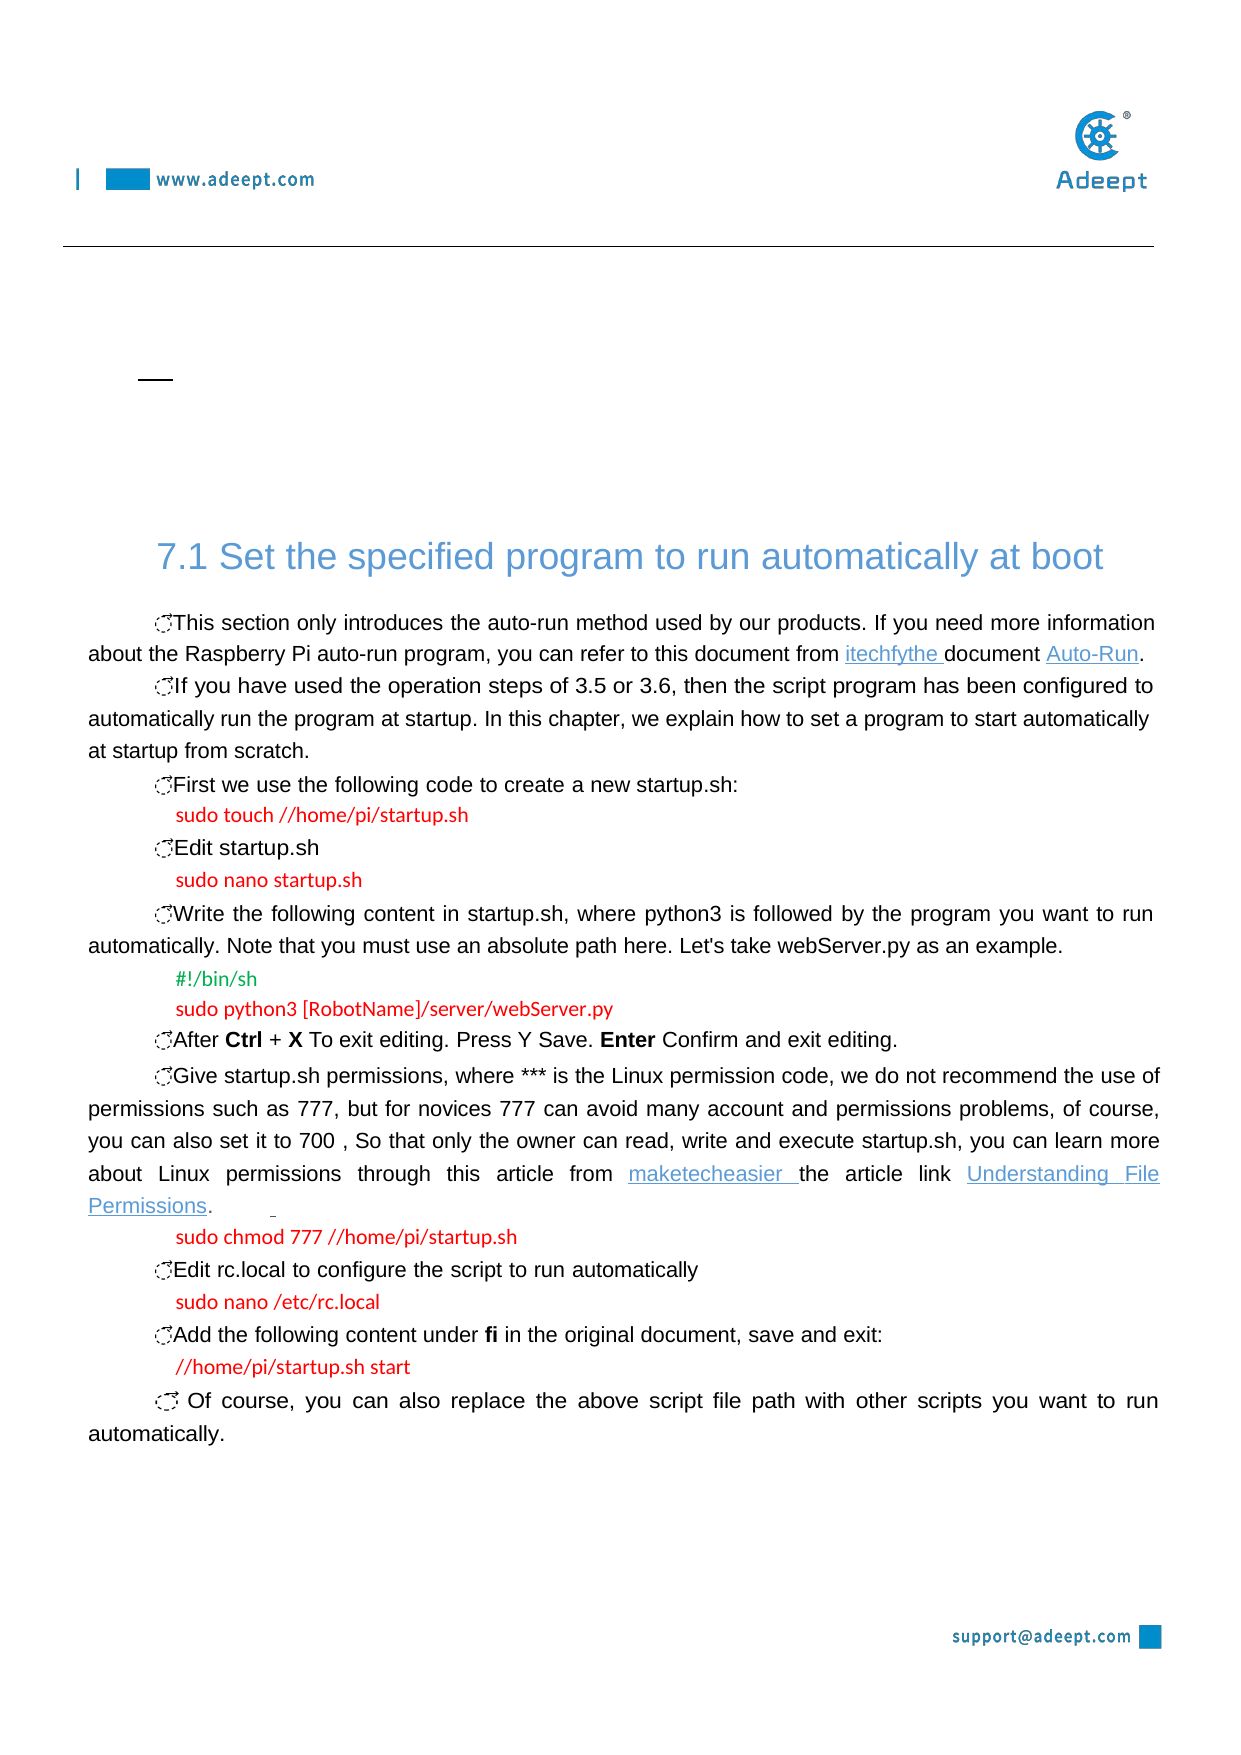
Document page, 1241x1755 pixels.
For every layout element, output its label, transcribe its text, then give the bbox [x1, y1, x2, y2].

text ⃗ Of course, you can also replace the above script file path with other scripts you want to run automatically. [88, 1383, 1161, 1448]
picture [1056, 111, 1147, 192]
text ⃗Edit startup.sh [154, 827, 1178, 862]
text ⃗After Ctrl + X To exit editing. Press Y Save. Enter Confirm and exit editing. [154, 1022, 1178, 1054]
text sudo touch //home/pi/startup.sh [175, 803, 1178, 827]
subtitle Set the specified program to run automatically at boot [156, 534, 1178, 578]
text automatically run the program at startup. In this chapter, we explain how to set a program to start automatically at startup from scratch. [88, 706, 1161, 763]
text ⃗Write the following content in startup.sh, where python3 is followed by the program you want to run automatically. Note that you must use an absolute path here. Let's take webServer.py as an example. [88, 895, 1161, 960]
text ⃗Give startup.sh permissions, where *** is the Linux permission code, we do not recommend the use of permissions such as 777, but for novices 777 can avoid many account and permissions problems, of course, you can also set it to 700 , So that only the owner can read, write and execute startup.sh, you can learn more about Linux permissions through this article from maketecheasier the article link Understanding File Permissions. [88, 1058, 1160, 1220]
text ⃗Edit rc.local to configure the script to run automatically [154, 1249, 1178, 1285]
text //home/pi/startup.sh start [175, 1355, 1178, 1379]
text ⃗This section only introduces the auto-run method used by our products. If you need more information about the Raspberry Pi auto-run program, you can refer to this document from itechfythe document Auto-Run. [88, 607, 1161, 666]
text sudo nano startup.sh [175, 868, 1178, 892]
text #!/bin/sh [175, 965, 1178, 992]
text ⃗First we use the following code to create a new startup.sh: [154, 771, 1178, 797]
text sudo chmod 777 //home/pi/startup.sh [175, 1225, 1178, 1249]
text sudo python3 [RobotName]/server/webServer.py [175, 998, 1178, 1022]
picture [947, 1625, 1139, 1649]
text ⃗Add the following content under fi in the original document, save and exit: [154, 1314, 1178, 1350]
text sudo nano /etc/rc.local [175, 1290, 1178, 1314]
list 7 Set The Program to Start Automatically [88, 412, 1165, 473]
picture [75, 167, 343, 191]
text ⃗If you have used the operation steps of 3.5 or 3.6, then the script program has been configured to [88, 670, 1178, 700]
